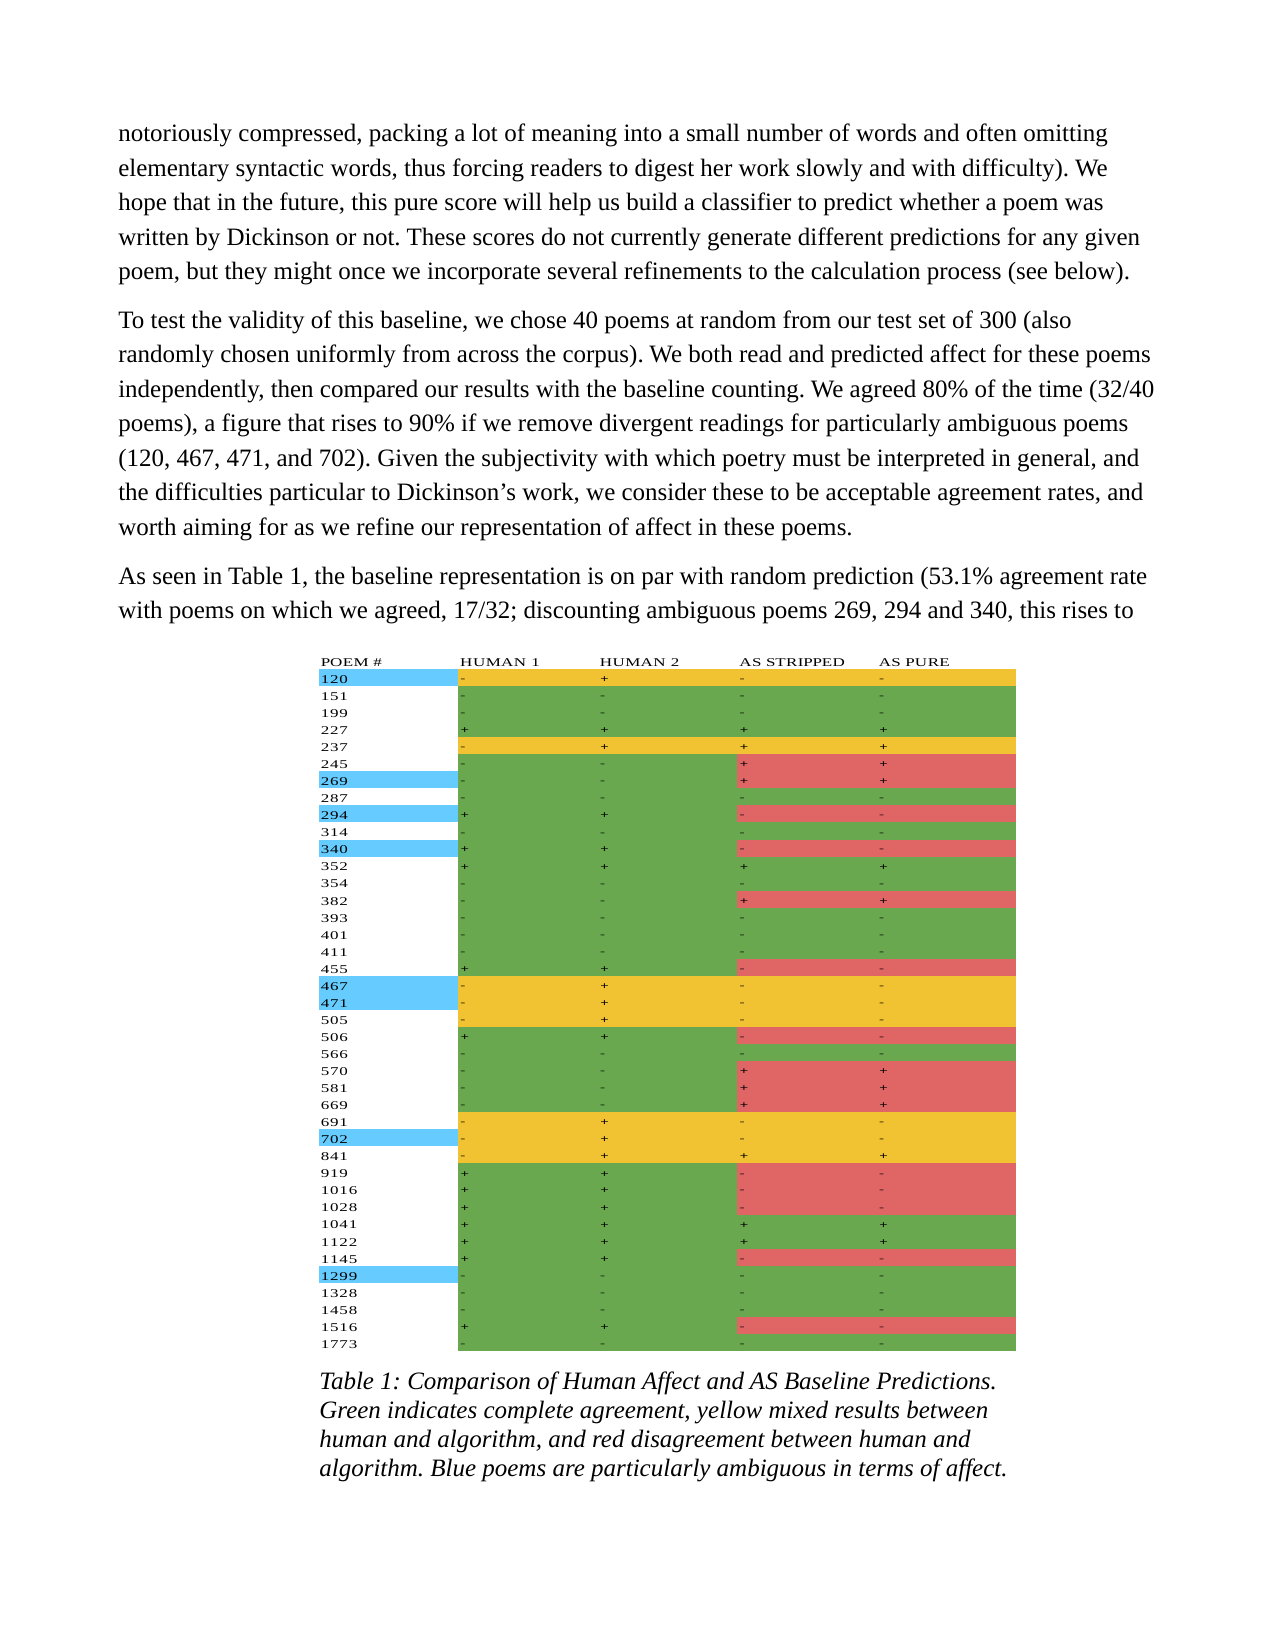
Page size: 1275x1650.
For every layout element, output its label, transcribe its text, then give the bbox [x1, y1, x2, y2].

text Table 1: Comparison of Human Affect and AS Baseline Predictions. Green indicates complete agreement, yellow mixed results between human and algorithm, and red disagreement between human and algorithm. Blue poems are particularly ambiguous in terms of affect. [319, 653, 1018, 1481]
text [319, 640, 1018, 653]
text To test the validity of this baseline, we chose 40 poems at random from our test set of 300 (also randomly chosen uniformly from across the corpus). We both read and predicted affect for these poems independently, then compared our results with the baseline counting. We agreed 80% of the time (32/40 poems), a figure that rises to 90% if we remove divergent readings for particularly ambiguous poems (120, 467, 471, and 702). Given the subjectivity with which poetry must be interpreted in general, and the difficulties particular to Dickinson’s work, we consider these to be acceptable agreement rates, and worth aiming for as we refine our representation of affect in these poems. [118, 305, 1157, 541]
text As seen in Table 1, the baseline representation is on par with random prediction (53.1% agreement rate with poems on which we agreed, 17/32; discounting ambiguous poems 269, 294 and 340, this rises to [118, 561, 1157, 624]
text notoriously compressed, packing a lot of meaning into a small number of words and often omitting elementary syntactic words, thus forcing readers to digest her work slowly and with difficulty). We hope that in the future, this pure score will help us build a classifier to predict whether a poem was written by Dickinson or not. These scores do not currently generate different predictions for any given poem, but they might once we incorporate several refinements to the calculation process (see below). [118, 118, 1157, 285]
